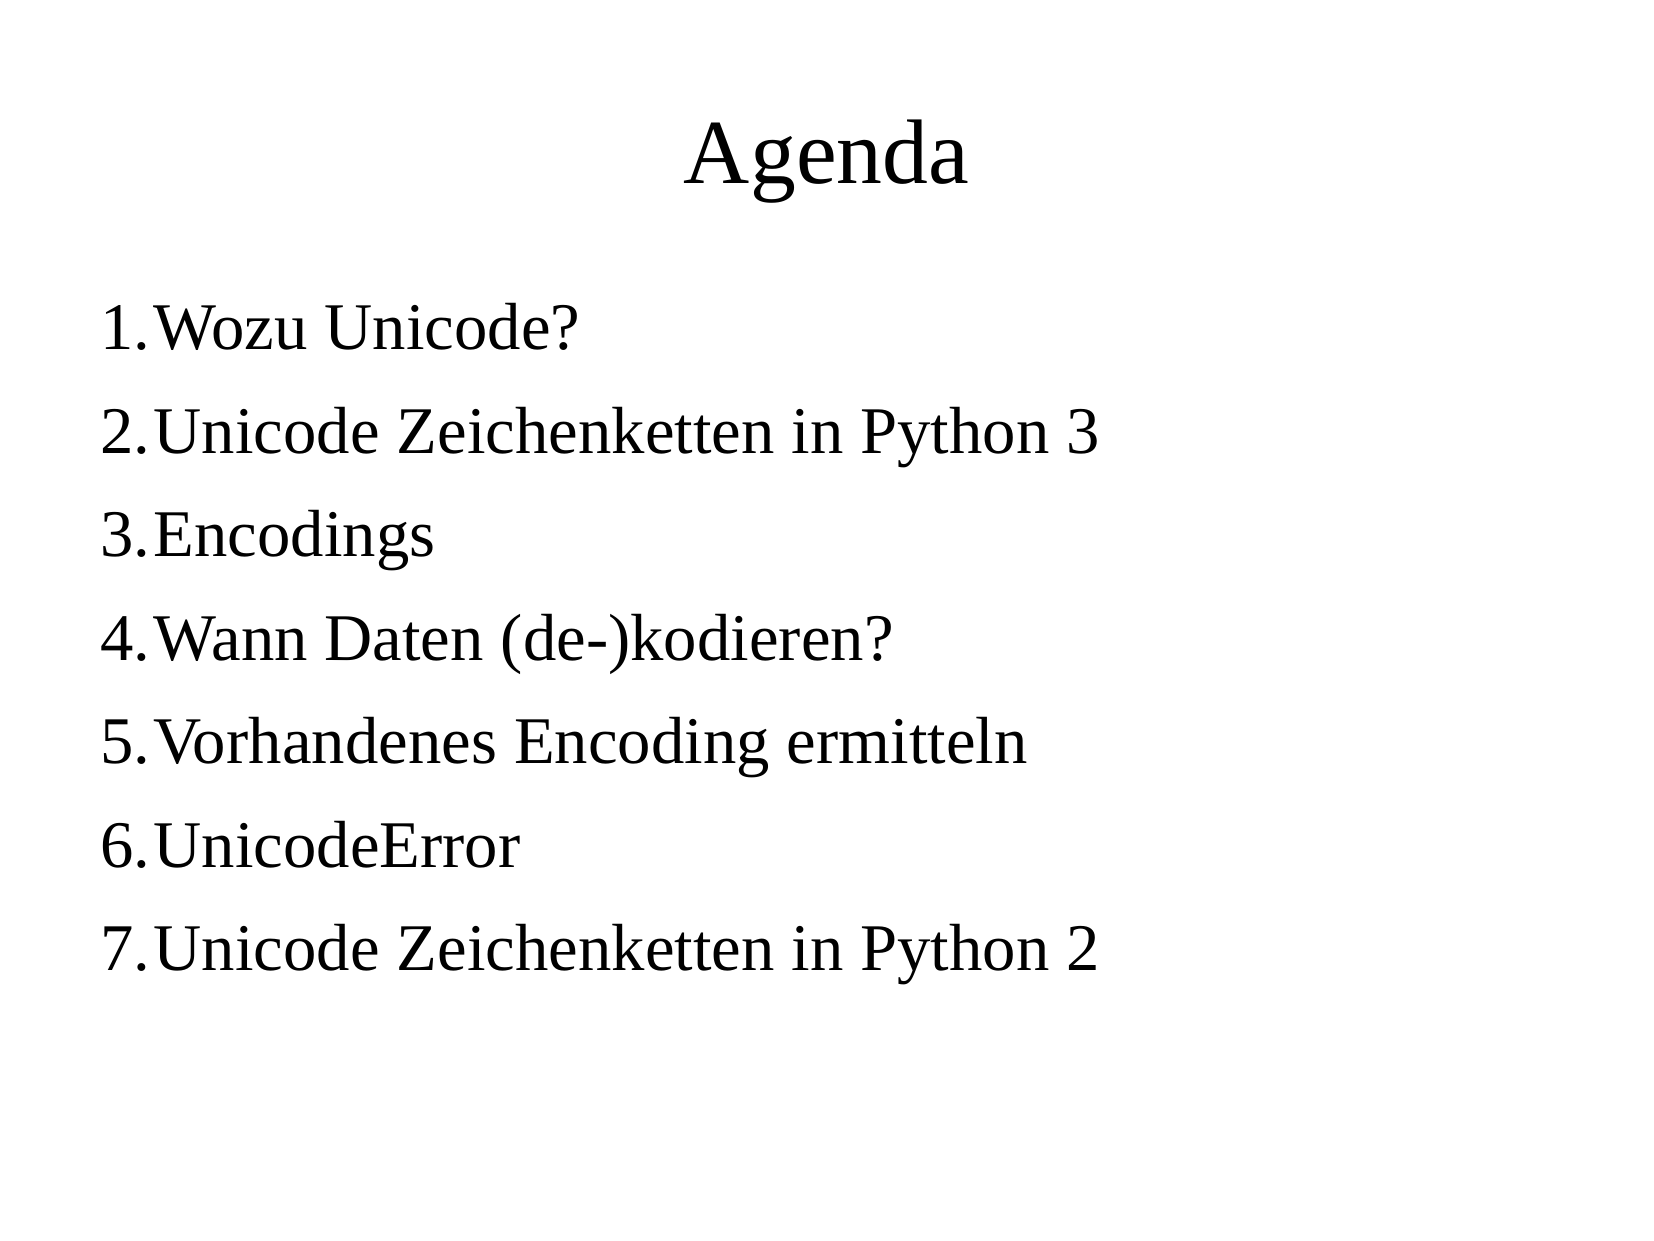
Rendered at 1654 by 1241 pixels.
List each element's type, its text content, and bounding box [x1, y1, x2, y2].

list Wozu Unicode? Unicode Zeichenketten in Python 3 Encodings Wann Daten (de-)kodieren? Vorhandenes Encoding ermitteln UnicodeError Unicode Zeichenketten in Python 2 [82, 290, 1571, 1010]
title Agenda [82, 49, 1571, 257]
